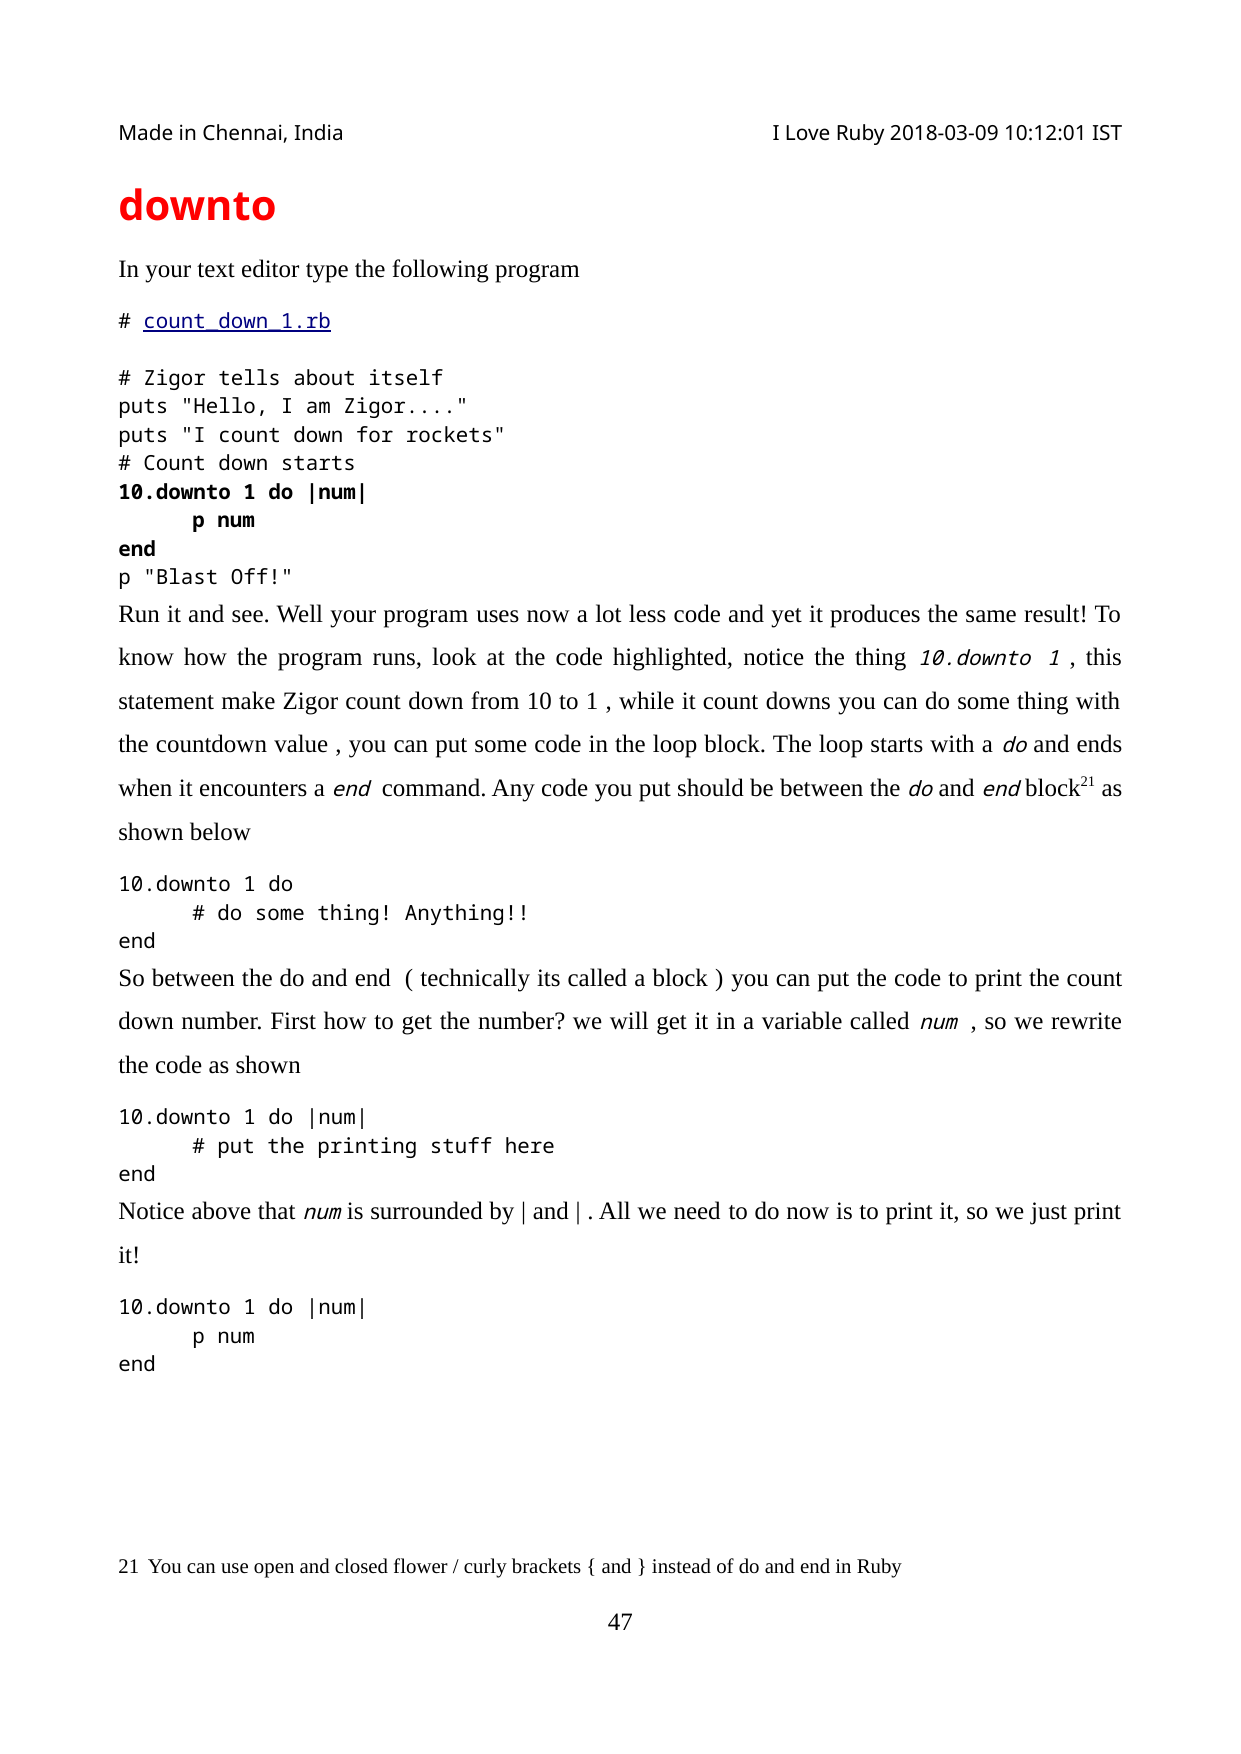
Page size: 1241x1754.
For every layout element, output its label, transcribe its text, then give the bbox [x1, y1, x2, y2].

text # Zigor tells about itself [118, 363, 1122, 391]
text # count_down_1.rb [118, 306, 1122, 334]
text # put the printing stuff here [118, 1131, 1122, 1159]
text puts "Hello, I am Zigor...." [118, 391, 1122, 420]
text p num [118, 1321, 1122, 1349]
text 10.downto 1 do |num| [118, 1102, 1122, 1131]
text end [118, 926, 1122, 954]
text # do some thing! Anything!! [118, 898, 1122, 926]
text In your text editor type the following program [118, 254, 1122, 283]
text So between the do and end ( technically its called a block ) you can put the code to print the count down number. First how to get the number? we will get it in a variable called num , so we rewrite the code as shown [118, 963, 1122, 1079]
text end [118, 1349, 1122, 1378]
text 10.downto 1 do |num| [118, 477, 1122, 505]
text 10.downto 1 do |num| [118, 1292, 1122, 1321]
text end [118, 534, 1122, 562]
text Notice above that num is surrounded by | and | . All we need to do now is to print it, so we just print it! [118, 1196, 1122, 1269]
text end [118, 1159, 1122, 1188]
subtitle downto [118, 176, 1122, 233]
text p "Blast Off!" [118, 562, 1122, 591]
text 10.downto 1 do [118, 869, 1122, 898]
text p num [118, 505, 1122, 534]
text You can use open and closed flower / curly brackets { and } instead of do and end in Ruby [118, 1553, 1122, 1578]
text Run it and see. Well your program uses now a lot less code and yet it produces the same result! To know how the program runs, look at the code highlighted, notice the thing 10.downto 1 , this statement make Zigor count down from 10 to 1 , while it count downs you can do some thing with the countdown value , you can put some code in the loop block. The loop starts with a do and ends when it encounters a end command. Any code you put should be between the do and end block as shown below [118, 599, 1122, 846]
text # Count down starts [118, 448, 1122, 477]
text puts "I count down for rockets" [118, 420, 1122, 448]
